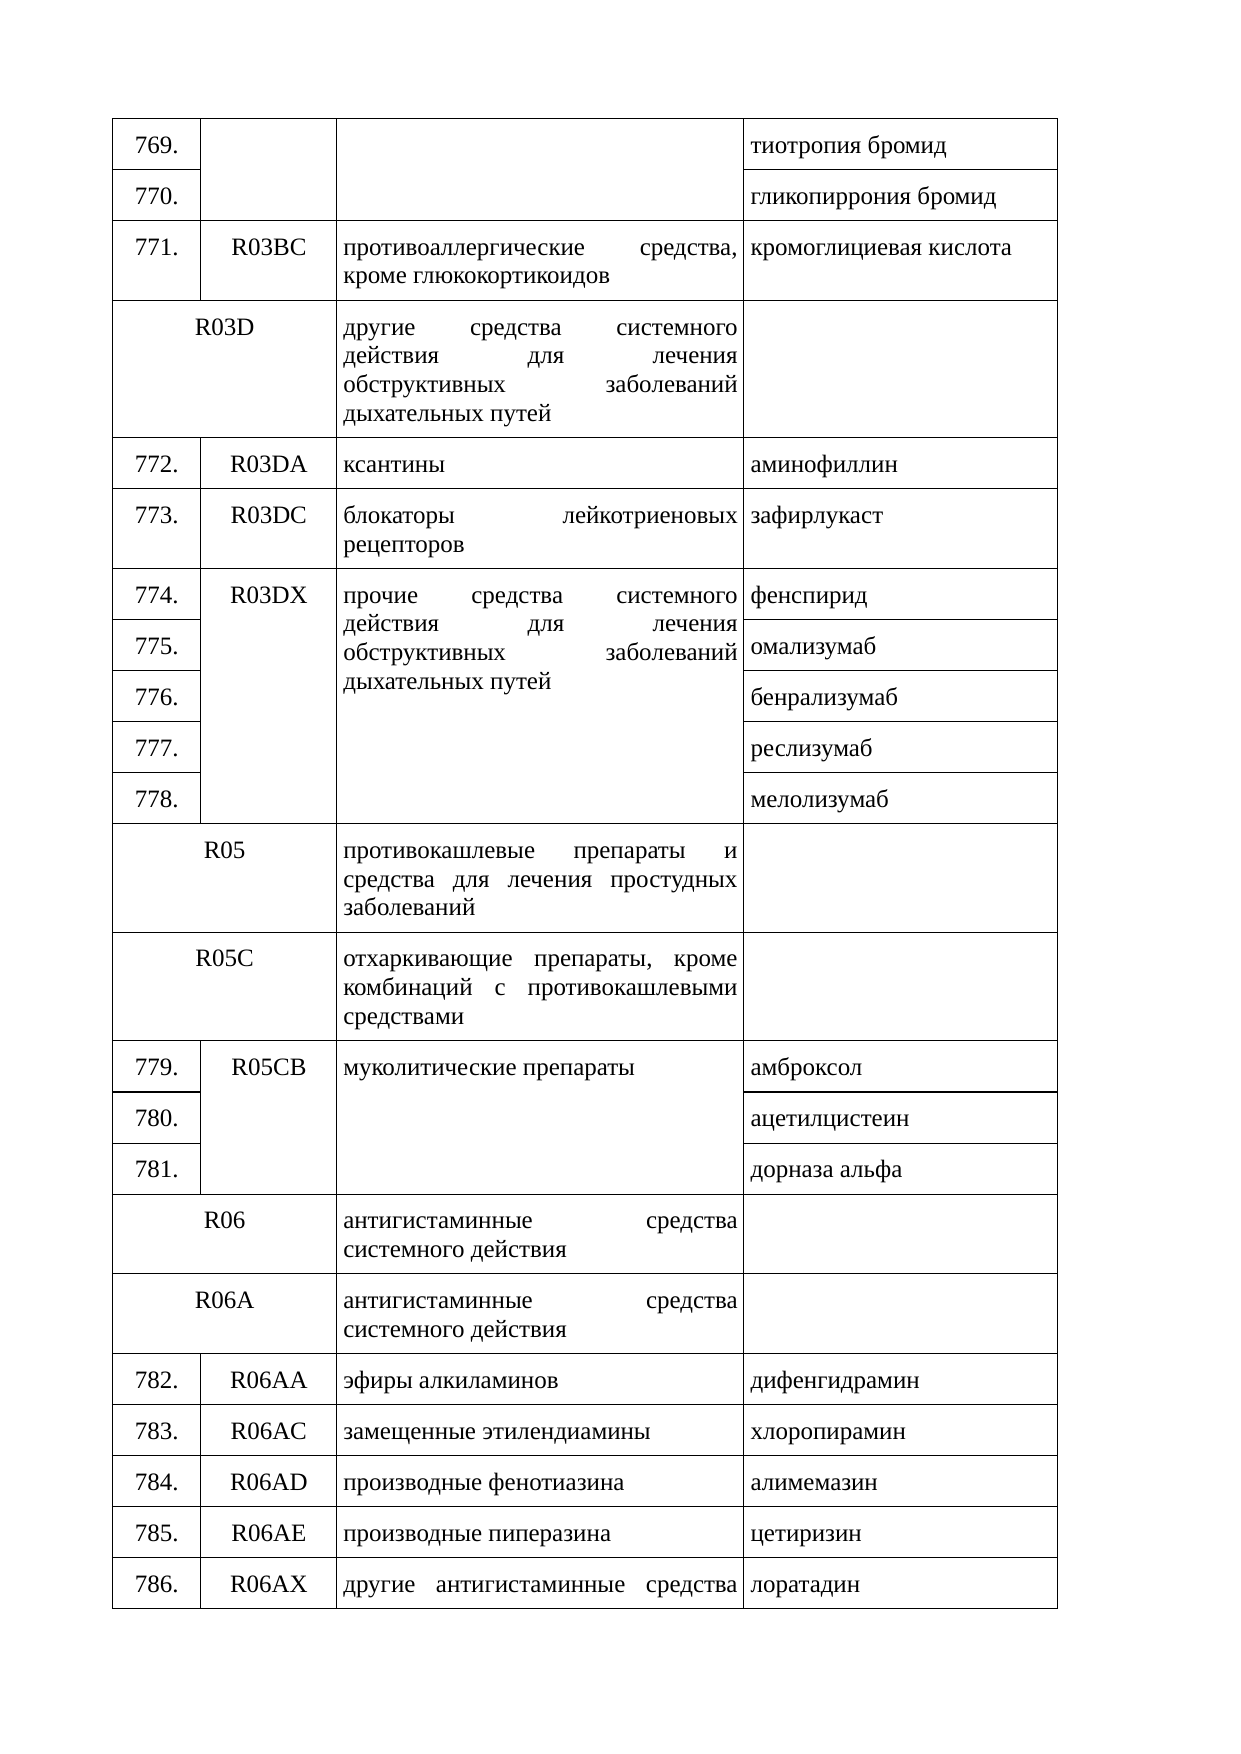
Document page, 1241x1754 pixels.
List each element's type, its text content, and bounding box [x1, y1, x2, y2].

table_cell 770. [113, 170, 200, 220]
table_cell алимемазин [744, 1456, 1057, 1506]
table_cell R03DC [201, 489, 336, 568]
table_cell антигистаминные средства системного действия [337, 1195, 743, 1273]
table_cell R03BC [201, 221, 336, 300]
table_cell R05 [113, 824, 336, 932]
table_cell R06 [113, 1195, 336, 1273]
table_cell 784. [113, 1456, 200, 1506]
table_cell мелолизумаб [744, 773, 1057, 823]
table_cell R06AE [201, 1507, 336, 1557]
table_cell фенспирид [744, 569, 1057, 619]
table_cell [744, 301, 1057, 437]
table_cell [337, 119, 743, 220]
table_cell омализумаб [744, 620, 1057, 670]
table_cell R03DX [201, 569, 336, 823]
table_cell цетиризин [744, 1507, 1057, 1557]
table_cell [201, 119, 336, 220]
table_cell 778. [113, 773, 200, 823]
table_cell R06AA [201, 1354, 336, 1404]
table_cell зафирлукаст [744, 489, 1057, 568]
table_cell эфиры алкиламинов [337, 1354, 743, 1404]
table_cell кромоглициевая кислота [744, 221, 1057, 300]
table_cell противокашлевые препараты и средства для лечения простудных заболеваний [337, 824, 743, 932]
table_cell [744, 1274, 1057, 1353]
table_cell дорназа альфа [744, 1144, 1057, 1193]
table_cell R05CB [201, 1041, 336, 1193]
table_cell гликопиррония бромид [744, 170, 1057, 220]
table_cell муколитические препараты [337, 1041, 743, 1193]
table_cell противоаллергические средства, кроме глюкокортикоидов [337, 221, 743, 300]
table_cell 772. [113, 438, 200, 488]
table_cell 780. [113, 1093, 200, 1142]
table_cell дифенгидрамин [744, 1354, 1057, 1404]
table_cell 773. [113, 489, 200, 568]
table_cell 776. [113, 671, 200, 721]
table_cell R05C [113, 933, 336, 1040]
table_cell [744, 824, 1057, 932]
table_cell 775. [113, 620, 200, 670]
table_cell производные фенотиазина [337, 1456, 743, 1506]
table_cell бенрализумаб [744, 671, 1057, 721]
table_cell 777. [113, 722, 200, 772]
table_cell 771. [113, 221, 200, 300]
table_cell тиотропия бромид [744, 119, 1057, 169]
table_cell R06AD [201, 1456, 336, 1506]
table_cell аминофиллин [744, 438, 1057, 488]
table_cell 785. [113, 1507, 200, 1557]
table_cell лоратадин [744, 1558, 1057, 1608]
table_cell другие антигистаминные средства [337, 1558, 743, 1608]
table_cell ксантины [337, 438, 743, 488]
table_cell 782. [113, 1354, 200, 1404]
table_cell производные пиперазина [337, 1507, 743, 1557]
table_cell R03DA [201, 438, 336, 488]
table_cell R03D [113, 301, 336, 437]
table_cell антигистаминные средства системного действия [337, 1274, 743, 1353]
table_cell 786. [113, 1558, 200, 1608]
table_cell амброксол [744, 1041, 1057, 1091]
table_cell отхаркивающие препараты, кроме комбинаций с противокашлевыми средствами [337, 933, 743, 1040]
table_cell R06AC [201, 1405, 336, 1455]
table_cell 769. [113, 119, 200, 169]
table_cell ацетилцистеин [744, 1093, 1057, 1142]
table_cell [744, 1195, 1057, 1273]
table_cell прочие средства системного действия для лечения обструктивных заболеваний дыхательных путей [337, 569, 743, 823]
table_cell реслизумаб [744, 722, 1057, 772]
table_cell [744, 933, 1057, 1040]
table_cell хлоропирамин [744, 1405, 1057, 1455]
table_cell R06A [113, 1274, 336, 1353]
table_cell другие средства системного действия для лечения обструктивных заболеваний дыхательных путей [337, 301, 743, 437]
table_cell 779. [113, 1041, 200, 1091]
table_cell 783. [113, 1405, 200, 1455]
table_cell R06AX [201, 1558, 336, 1608]
table_cell блокаторы лейкотриеновых рецепторов [337, 489, 743, 568]
table_cell 774. [113, 569, 200, 619]
table_cell 781. [113, 1144, 200, 1193]
table_cell замещенные этилендиамины [337, 1405, 743, 1455]
